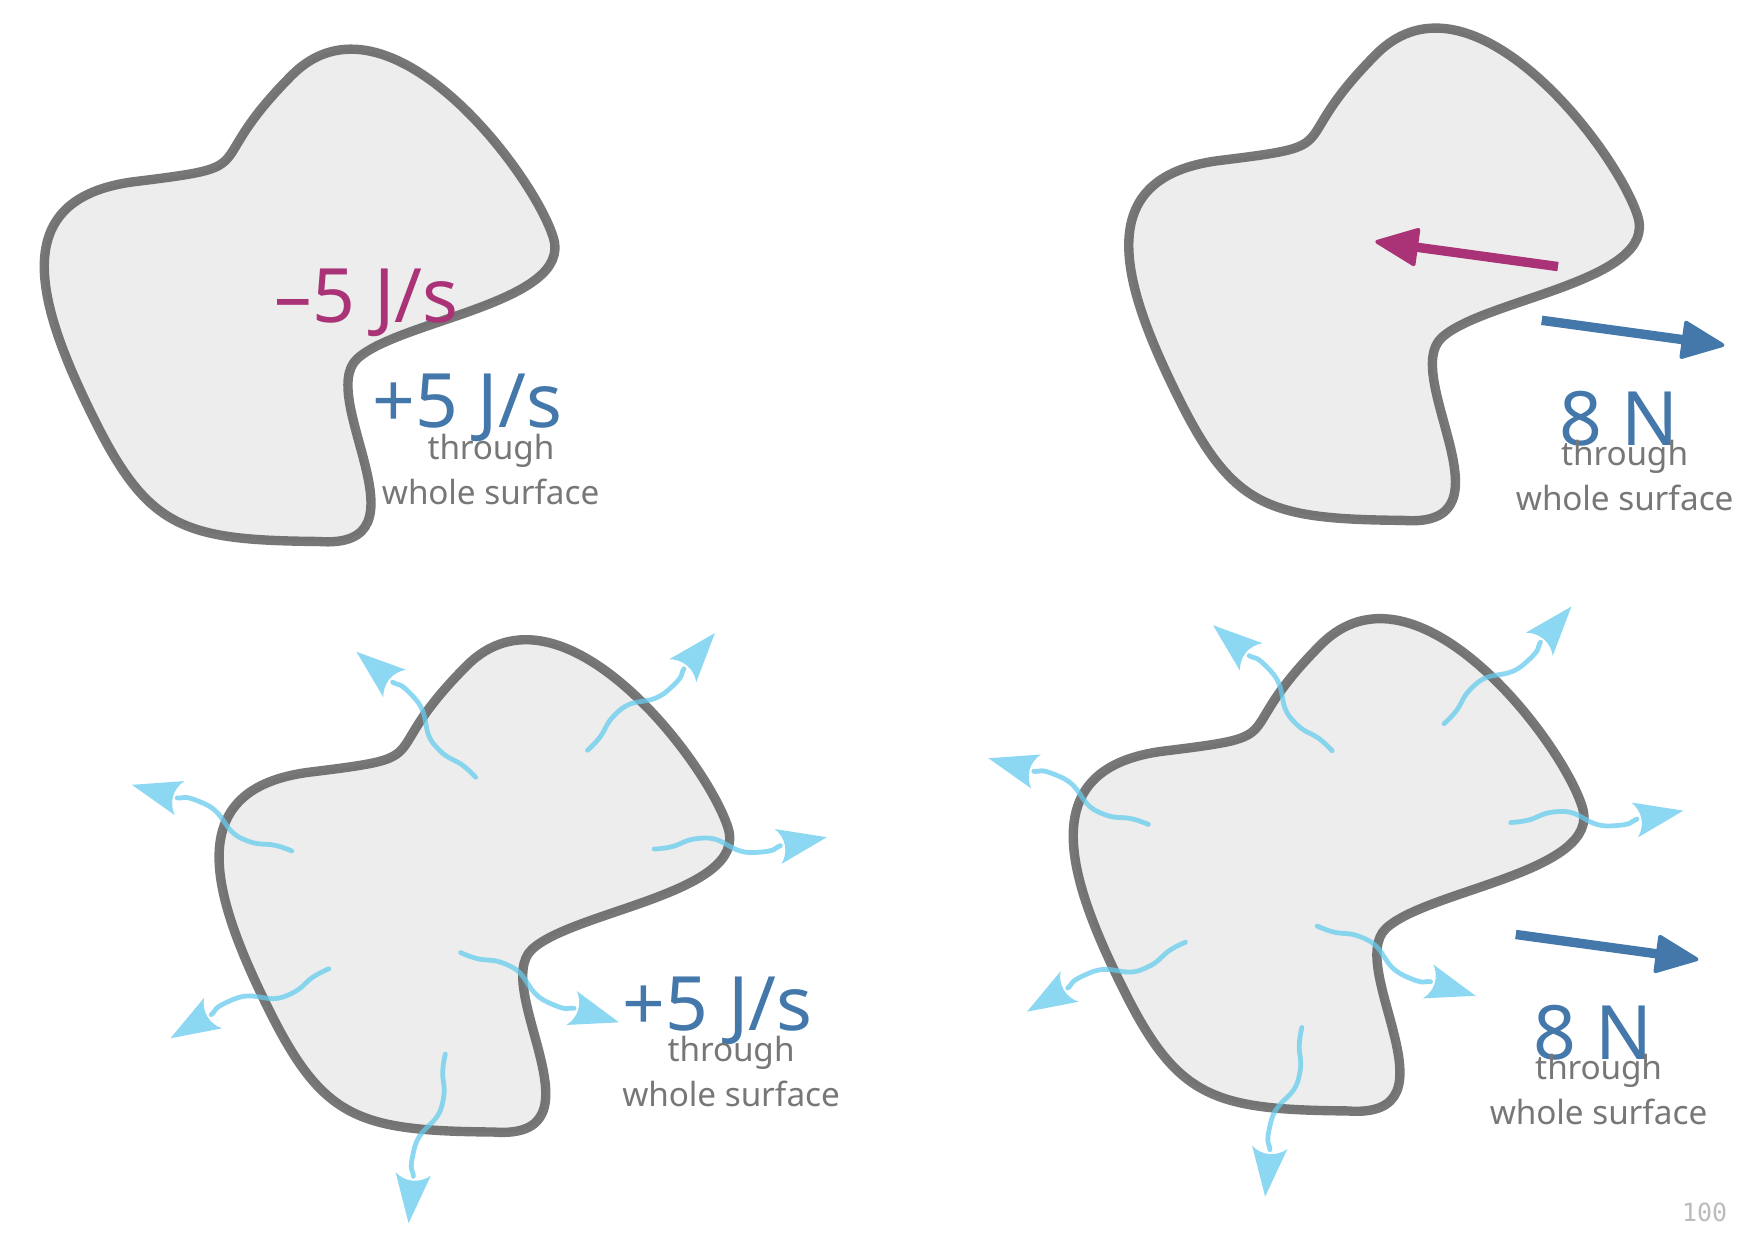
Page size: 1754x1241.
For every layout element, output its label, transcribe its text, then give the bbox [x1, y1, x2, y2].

text_box –5 J/s [259, 234, 486, 325]
text_box [1128, 28, 1640, 521]
text_box [44, 49, 555, 542]
text_box 8 N [1518, 972, 1667, 1036]
text_box through whole surface [1501, 422, 1736, 504]
text_box through whole surface [607, 1018, 843, 1100]
text_box through whole surface [1475, 1036, 1710, 1118]
text_box +5 J/s [357, 340, 592, 431]
text_box +5 J/s [608, 942, 842, 1018]
text_box [219, 639, 730, 1133]
text_box [1073, 618, 1584, 1112]
text_box through whole surface [367, 416, 602, 498]
text_box 8 N [1544, 358, 1693, 422]
